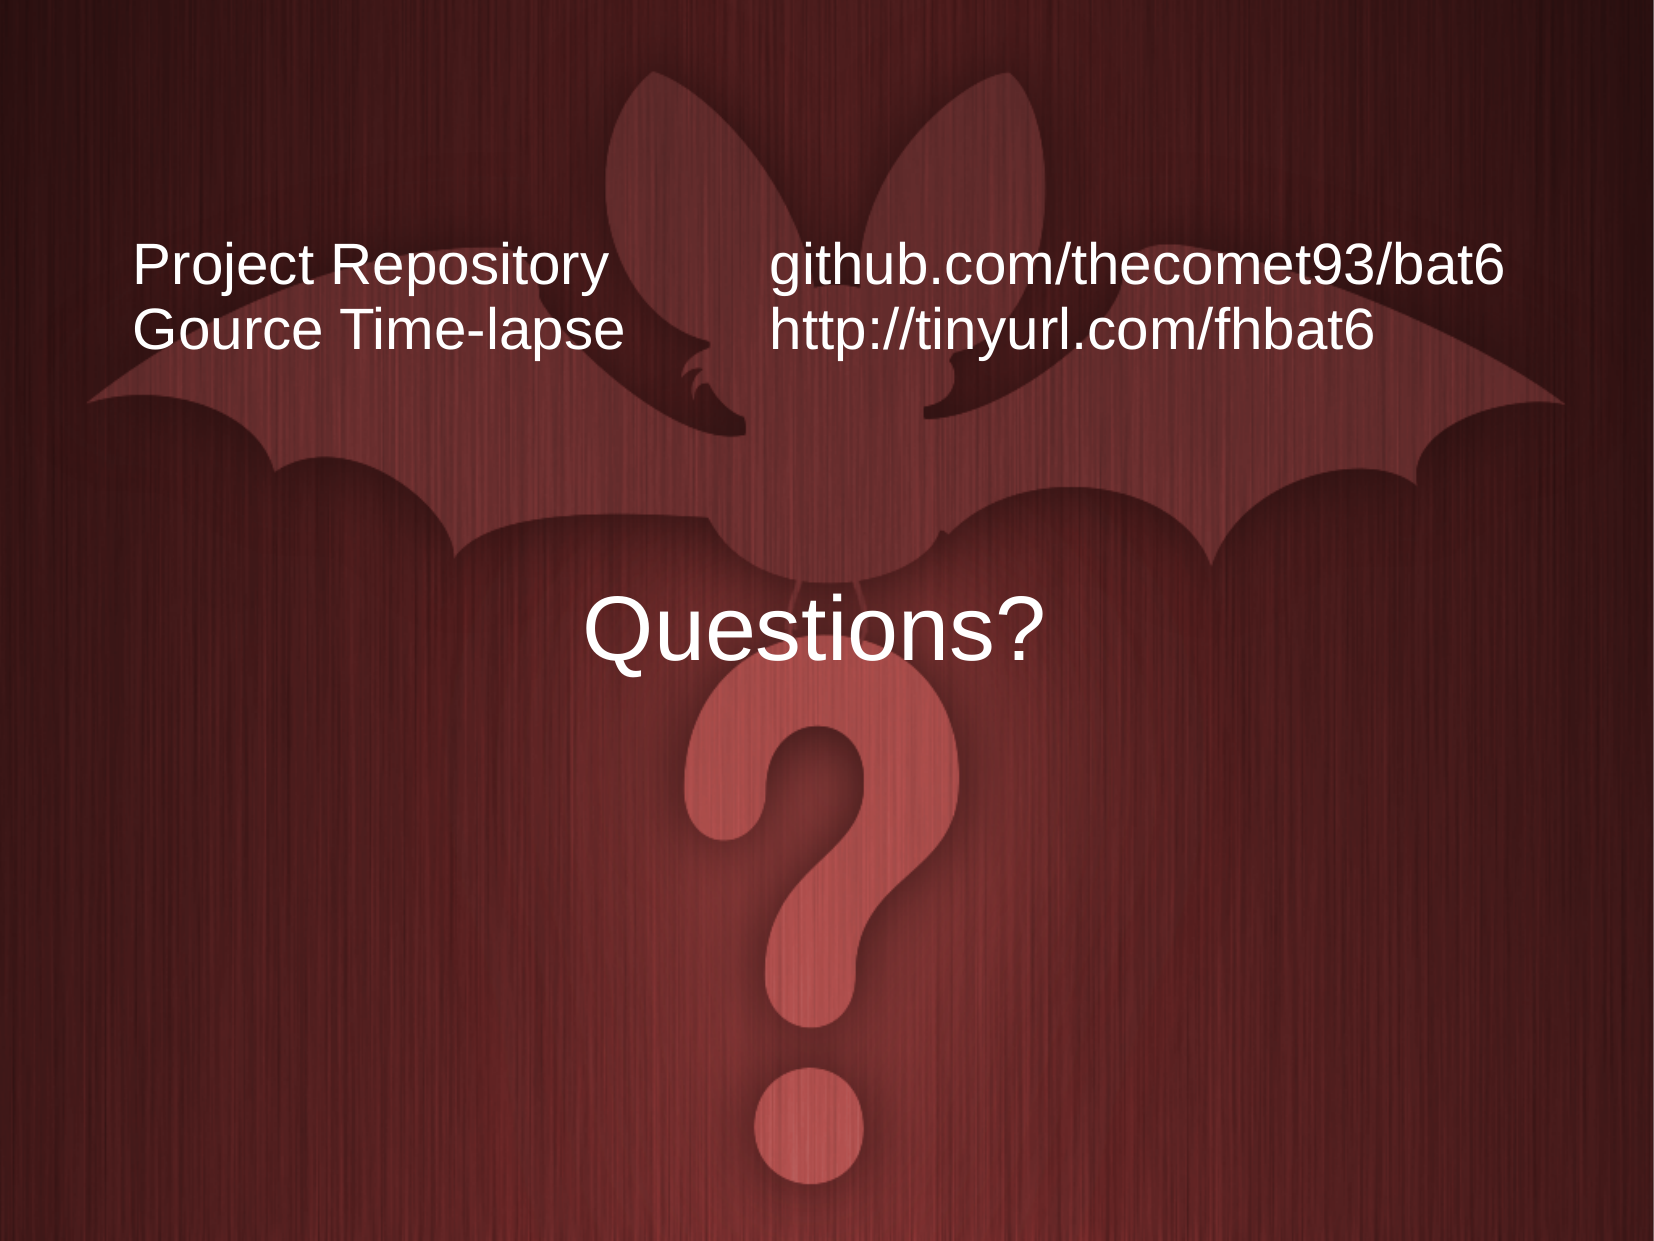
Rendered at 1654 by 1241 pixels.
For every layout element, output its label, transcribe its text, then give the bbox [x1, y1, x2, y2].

picture [0, 0, 1654, 1241]
text_box github.com/thecomet93/bat6 http://tinyurl.com/fhbat6 [755, 224, 1619, 497]
title Questions? [70, 525, 1560, 733]
text_box Project Repository Gource Time-lapse [118, 224, 756, 567]
